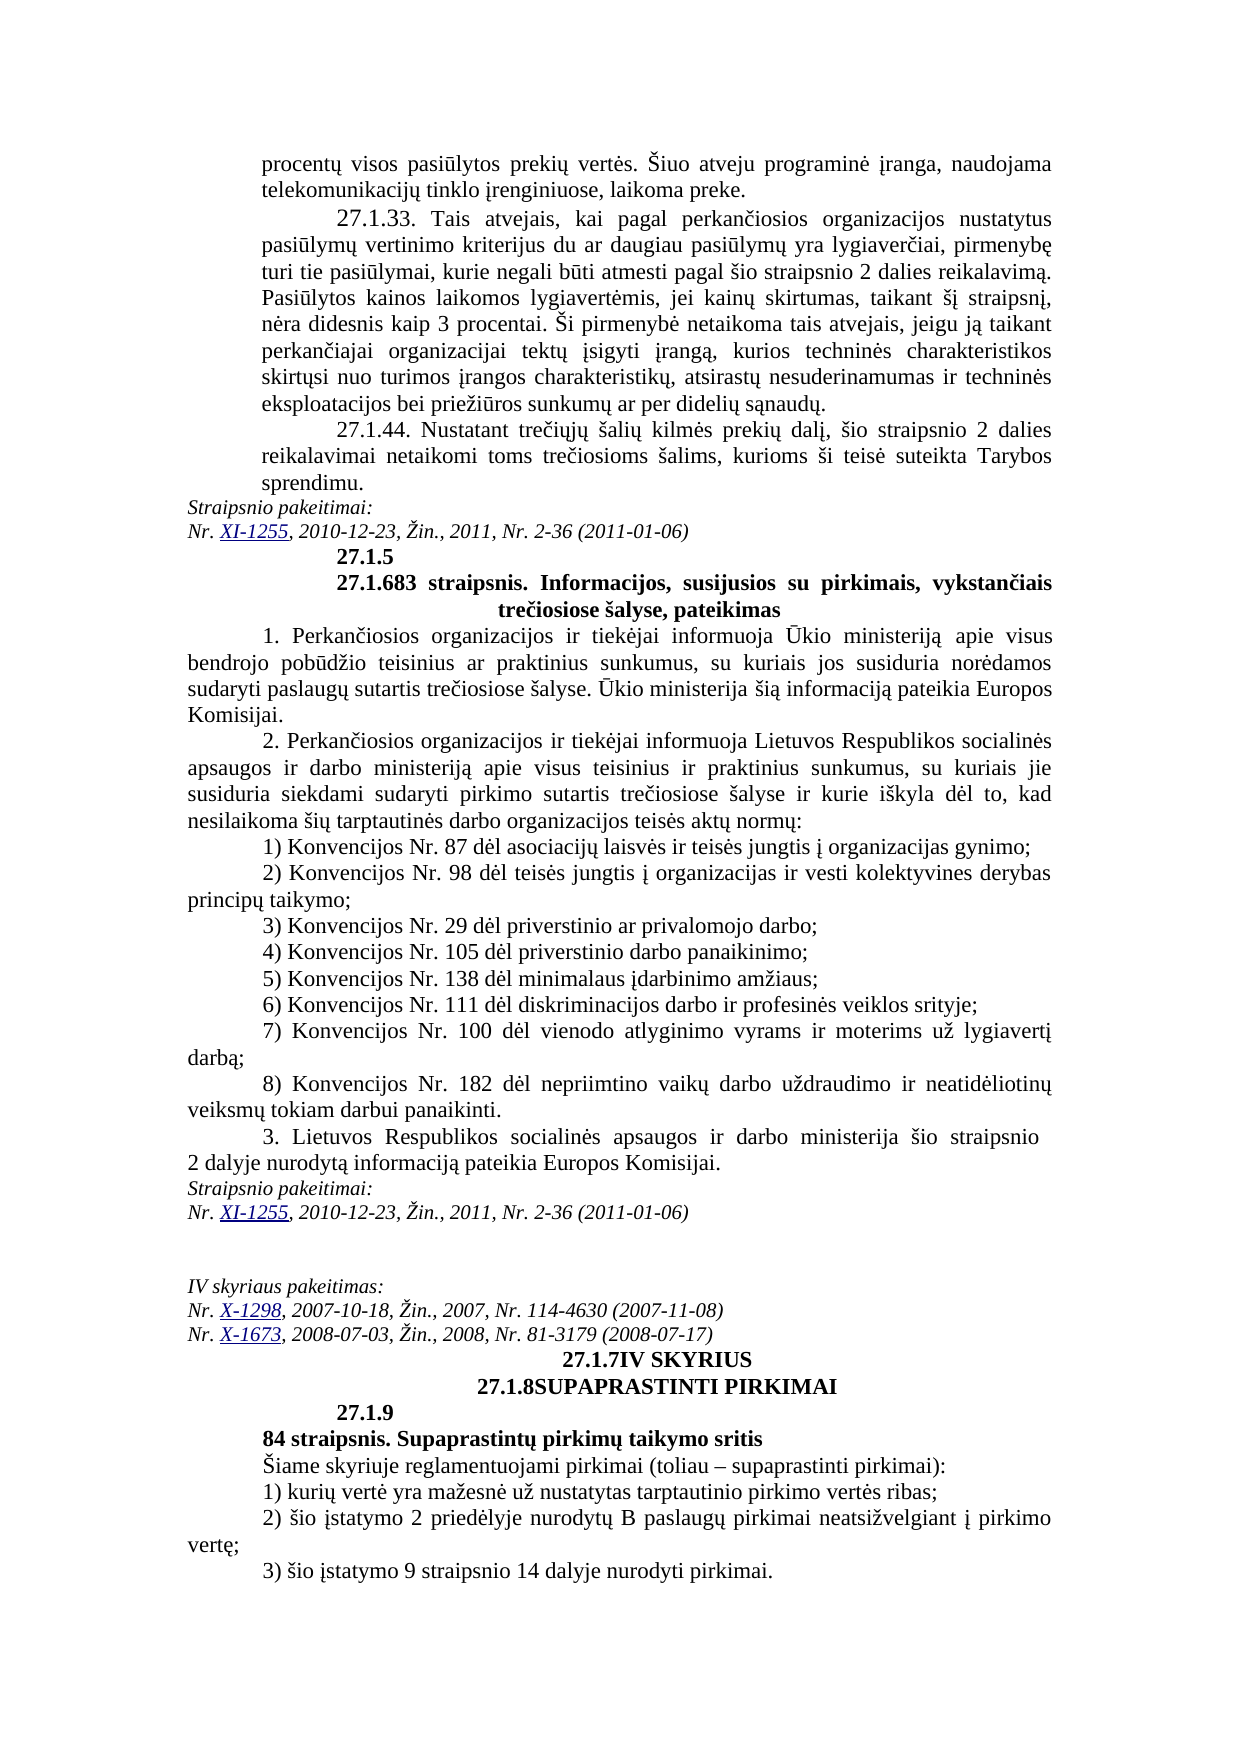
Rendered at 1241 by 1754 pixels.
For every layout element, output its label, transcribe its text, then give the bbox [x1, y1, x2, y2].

text 7) Konvencijos Nr. 100 dėl vienodo atlyginimo vyrams ir moterims už lygiavertį darbą; [187, 1017, 1053, 1070]
text 4) Konvencijos Nr. 105 dėl priverstinio darbo panaikinimo; [187, 938, 1053, 965]
text 5) Konvencijos Nr. 138 dėl minimalaus įdarbinimo amžiaus; [187, 965, 1053, 991]
subtitle 3. Tais atvejais, kai pagal perkančiosios organizacijos nustatytus pasiūlymų vertinimo kriterijus du ar daugiau pasiūlymų yra lygiaverčiai, pirmenybę turi tie pasiūlymai, kurie negali būti atmesti pagal šio straipsnio 2 dalies reikalavimą. Pasiūlytos kainos laikomos lygiavertėmis, jei kainų skirtumas, taikant šį straipsnį, nėra didesnis kaip 3 procentai. Ši pirmenybė netaikoma tais atvejais, jeigu ją taikant perkančiajai organizacijai tektų įsigyti įrangą, kurios techninės charakteristikos skirtųsi nuo turimos įrangos charakteristikų, atsirastų nesuderinamumas ir techninės eksploatacijos bei priežiūros sunkumų ar per didelių sąnaudų. [187, 203, 1053, 416]
text Nr. XI-1255, 2010-12-23, Žin., 2011, Nr. 2-36 (2011-01-06) [187, 519, 1053, 543]
text 3. Lietuvos Respublikos socialinės apsaugos ir darbo ministerija šio straipsnio 2 dalyje nurodytą informaciją pateikia Europos Komisijai. [187, 1123, 1053, 1176]
text 2) Konvencijos Nr. 98 dėl teisės jungtis į organizacijas ir vesti kolektyvines derybas principų taikymo; [187, 859, 1053, 912]
text IV skyriaus pakeitimas: [187, 1274, 1053, 1298]
text 1. Perkančiosios organizacijos ir tiekėjai informuoja Ūkio ministeriją apie visus bendrojo pobūdžio teisinius ar praktinius sunkumus, su kuriais jos susiduria norėdamos sudaryti paslaugų sutartis trečiosiose šalyse. Ūkio ministerija šią informaciją pateikia Europos Komisijai. [187, 622, 1053, 728]
text 8) Konvencijos Nr. 182 dėl nepriimtino vaikų darbo uždraudimo ir neatidėliotinų veiksmų tokiam darbui panaikinti. [187, 1070, 1053, 1123]
subtitle procentų visos pasiūlytos prekių vertės. Šiuo atveju programinė įranga, naudojama telekomunikacijų tinklo įrenginiuose, laikoma preke. [187, 150, 1053, 203]
text Straipsnio pakeitimai: [187, 1176, 1053, 1200]
subtitle 4. Nustatant trečiųjų šalių kilmės prekių dalį, šio straipsnio 2 dalies reikalavimai netaikomi toms trečiosioms šalims, kurioms ši teisė suteikta Tarybos sprendimu. [187, 416, 1053, 495]
subtitle SUPAPRASTINTI PIRKIMAI [187, 1373, 1053, 1399]
text 1) kurių vertė yra mažesnė už nustatytas tarptautinio pirkimo vertės ribas; [187, 1478, 1053, 1504]
text Nr. X-1298, 2007-10-18, Žin., 2007, Nr. 114-4630 (2007-11-08) [187, 1298, 1053, 1322]
text 2) šio įstatymo 2 priedėlyje nurodytų B paslaugų pirkimai neatsižvelgiant į pirkimo vertę; [187, 1504, 1053, 1557]
text Nr. X-1673, 2008-07-03, Žin., 2008, Nr. 81-3179 (2008-07-17) [187, 1322, 1053, 1346]
text 2. Perkančiosios organizacijos ir tiekėjai informuoja Lietuvos Respublikos socialinės apsaugos ir darbo ministeriją apie visus teisinius ir praktinius sunkumus, su kuriais jie susiduria siekdami sudaryti pirkimo sutartis trečiosiose šalyse ir kurie iškyla dėl to, kad nesilaikoma šių tarptautinės darbo organizacijos teisės aktų normų: [187, 728, 1053, 833]
text Šiame skyriuje reglamentuojami pirkimai (toliau – supaprastinti pirkimai): [187, 1452, 1053, 1478]
text 84 straipsnis. Supaprastintų pirkimų taikymo sritis [187, 1425, 1053, 1452]
subtitle 83 straipsnis. Informacijos, susijusios su pirkimais, vykstančiais trečiosiose šalyse, pateikimas [262, 569, 1053, 622]
text Nr. XI-1255, 2010-12-23, Žin., 2011, Nr. 2-36 (2011-01-06) [187, 1200, 1053, 1224]
text 1) Konvencijos Nr. 87 dėl asociacijų laisvės ir teisės jungtis į organizacijas gynimo; [187, 833, 1053, 859]
text 3) Konvencijos Nr. 29 dėl priverstinio ar privalomojo darbo; [187, 912, 1053, 938]
subtitle IV SKYRIUS [187, 1346, 1053, 1373]
text Straipsnio pakeitimai: [187, 495, 1053, 519]
text 6) Konvencijos Nr. 111 dėl diskriminacijos darbo ir profesinės veiklos srityje; [187, 991, 1053, 1017]
text 3) šio įstatymo 9 straipsnio 14 dalyje nurodyti pirkimai. [187, 1557, 1053, 1583]
